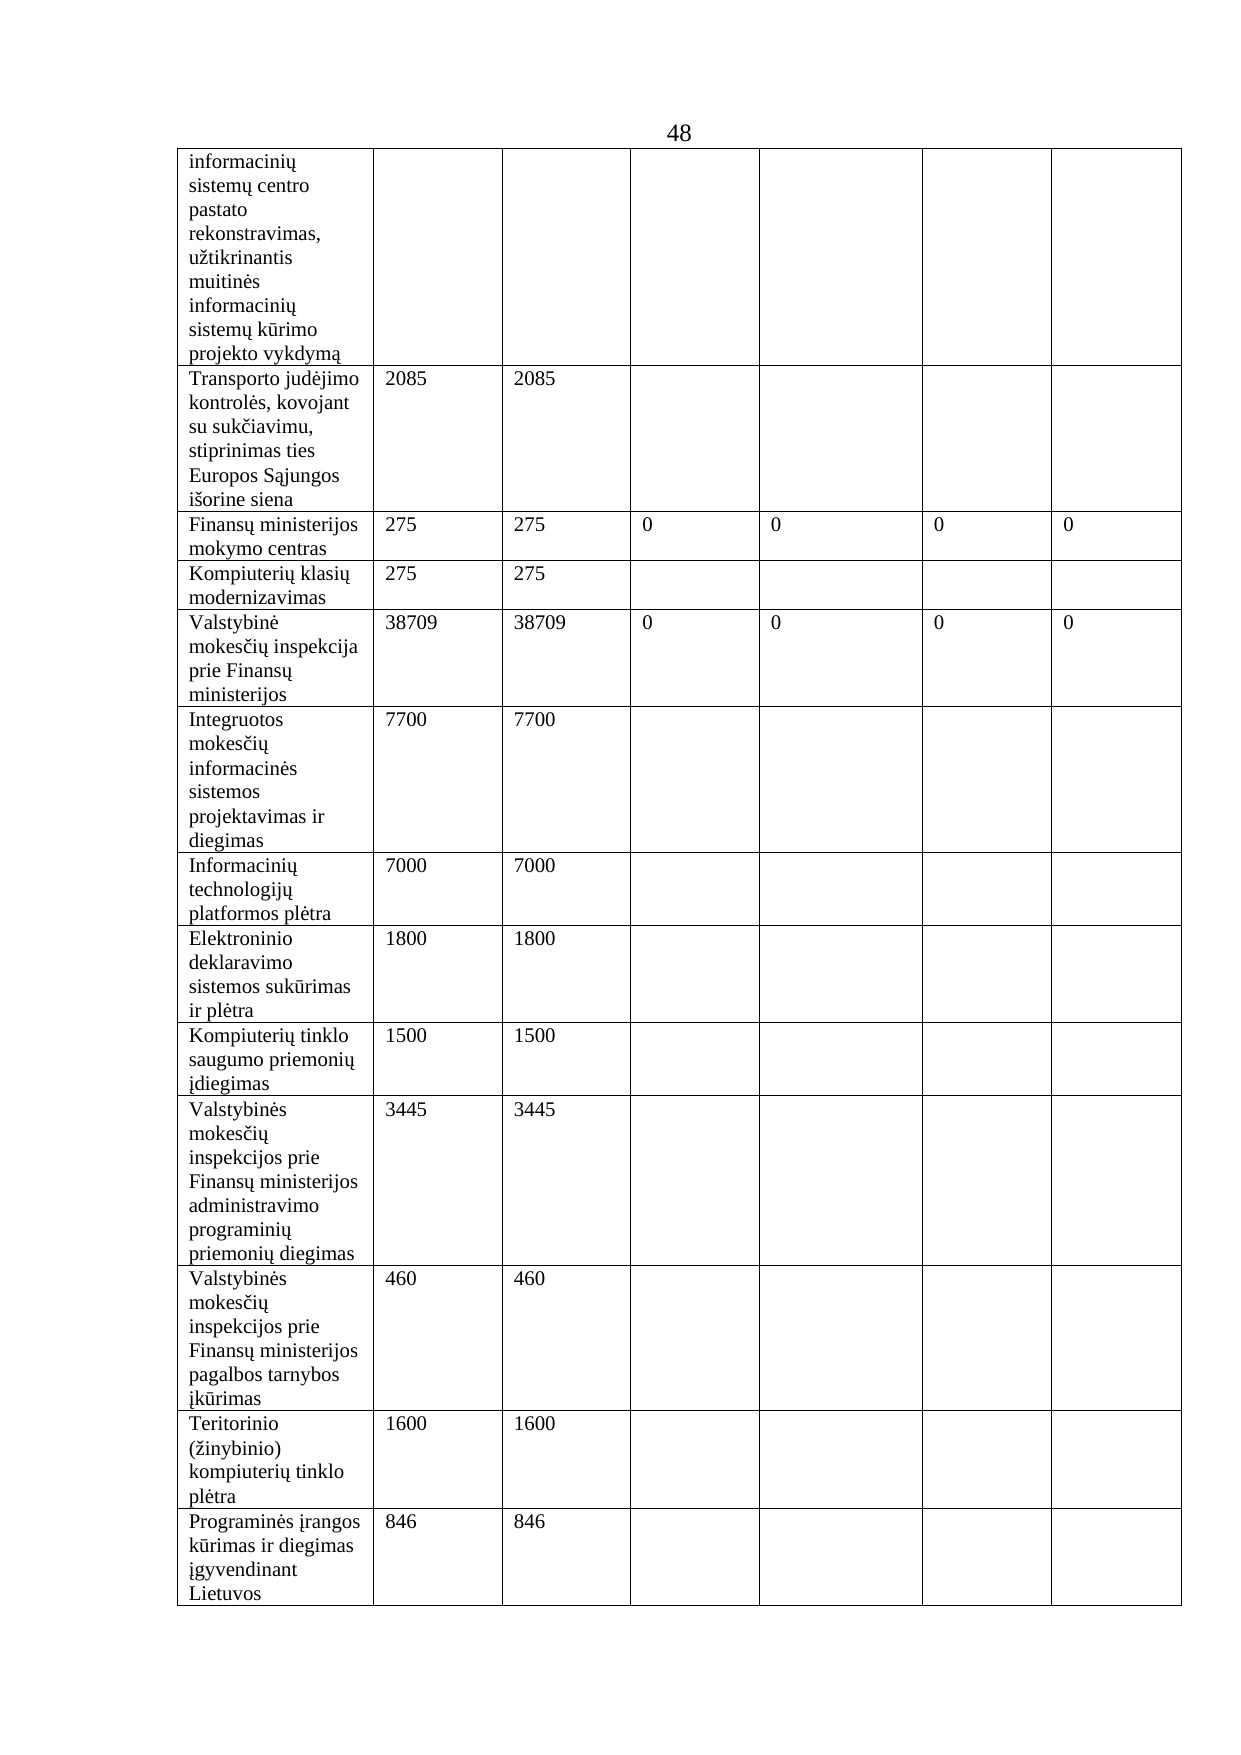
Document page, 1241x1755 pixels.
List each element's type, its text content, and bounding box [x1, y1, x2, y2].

table_cell Valstybinės mokesčių inspekcijos prie Finansų ministerijos pagalbos tarnybos įkūrimas [178, 1266, 373, 1410]
table_cell 3445 [374, 1096, 502, 1265]
table_cell [503, 149, 630, 365]
table_cell 275 [374, 512, 502, 560]
table_cell [760, 1411, 922, 1508]
table_cell 0 [1052, 512, 1181, 560]
table_cell 846 [374, 1509, 502, 1605]
table_cell 7700 [374, 707, 502, 852]
table_cell [923, 1096, 1051, 1265]
table_cell [1052, 926, 1181, 1022]
table_cell Integruotos mokesčių informacinės sistemos projektavimas ir diegimas [178, 707, 373, 852]
table_cell [760, 1096, 922, 1265]
table_cell [631, 1411, 759, 1508]
table_cell 1800 [503, 926, 630, 1022]
table_cell [760, 1509, 922, 1605]
table_cell 7700 [503, 707, 630, 852]
table_cell 275 [503, 512, 630, 560]
table_cell 1800 [374, 926, 502, 1022]
table_cell Programinės įrangos kūrimas ir diegimas įgyvendinant Lietuvos [178, 1509, 373, 1605]
table_cell Informacinių technologijų platformos plėtra [178, 853, 373, 925]
table_cell [760, 366, 922, 511]
table_cell [631, 1096, 759, 1265]
table_cell [760, 1266, 922, 1410]
table_cell [923, 366, 1051, 511]
table_cell [631, 853, 759, 925]
table_cell [1052, 707, 1181, 852]
table_cell Kompiuterių tinklo saugumo priemonių įdiegimas [178, 1023, 373, 1095]
table_cell 460 [503, 1266, 630, 1410]
table_cell [923, 853, 1051, 925]
table_cell [1052, 561, 1181, 609]
table_cell 0 [760, 610, 922, 706]
table_cell 1500 [374, 1023, 502, 1095]
table_cell [631, 366, 759, 511]
table_cell [923, 1509, 1051, 1605]
table_cell [760, 926, 922, 1022]
table_cell 7000 [503, 853, 630, 925]
table_cell 275 [503, 561, 630, 609]
table_cell 0 [923, 512, 1051, 560]
table_cell 1500 [503, 1023, 630, 1095]
table_cell [1052, 1266, 1181, 1410]
table_cell Finansų ministerijos mokymo centras [178, 512, 373, 560]
table_cell [631, 926, 759, 1022]
table_cell 3445 [503, 1096, 630, 1265]
table_cell [760, 561, 922, 609]
table_cell 2085 [503, 366, 630, 511]
table_cell 1600 [503, 1411, 630, 1508]
table_cell [923, 926, 1051, 1022]
table_cell [374, 149, 502, 365]
table_cell [631, 561, 759, 609]
table_cell 275 [374, 561, 502, 609]
table_cell [1052, 853, 1181, 925]
table_cell 0 [631, 610, 759, 706]
table_cell 0 [1052, 610, 1181, 706]
table_cell [631, 1509, 759, 1605]
table_cell [1052, 149, 1181, 365]
table_cell [1052, 1096, 1181, 1265]
table_cell Elektroninio deklaravimo sistemos sukūrimas ir plėtra [178, 926, 373, 1022]
table_cell 7000 [374, 853, 502, 925]
table_cell [923, 707, 1051, 852]
table_cell [923, 1023, 1051, 1095]
table_cell [1052, 1023, 1181, 1095]
table_cell [760, 1023, 922, 1095]
table_cell [1052, 366, 1181, 511]
table_cell 38709 [503, 610, 630, 706]
table_cell 38709 [374, 610, 502, 706]
table_cell [760, 149, 922, 365]
table_cell [631, 1266, 759, 1410]
table_cell 0 [760, 512, 922, 560]
table_cell informacinių sistemų centro pastato rekonstravimas, užtikrinantis muitinės informacinių sistemų kūrimo projekto vykdymą [178, 149, 373, 365]
table_cell [631, 707, 759, 852]
table_cell 0 [631, 512, 759, 560]
table_cell [1052, 1411, 1181, 1508]
table_cell Valstybinė mokesčių inspekcija prie Finansų ministerijos [178, 610, 373, 706]
table_cell 0 [923, 610, 1051, 706]
table_cell 1600 [374, 1411, 502, 1508]
table_cell [923, 1411, 1051, 1508]
table_cell Valstybinės mokesčių inspekcijos prie Finansų ministerijos administravimo programinių priemonių diegimas [178, 1096, 373, 1265]
table_cell Transporto judėjimo kontrolės, kovojant su sukčiavimu, stiprinimas ties Europos Sąjungos išorine siena [178, 366, 373, 511]
table_cell [631, 149, 759, 365]
table_cell 846 [503, 1509, 630, 1605]
table_cell Kompiuterių klasių modernizavimas [178, 561, 373, 609]
table_cell [631, 1023, 759, 1095]
table_cell [923, 1266, 1051, 1410]
table_cell [760, 707, 922, 852]
table_cell [1052, 1509, 1181, 1605]
table_cell 2085 [374, 366, 502, 511]
table_cell 460 [374, 1266, 502, 1410]
table_cell Teritorinio (žinybinio) kompiuterių tinklo plėtra [178, 1411, 373, 1508]
table_cell [923, 149, 1051, 365]
table_cell [923, 561, 1051, 609]
table_cell [760, 853, 922, 925]
